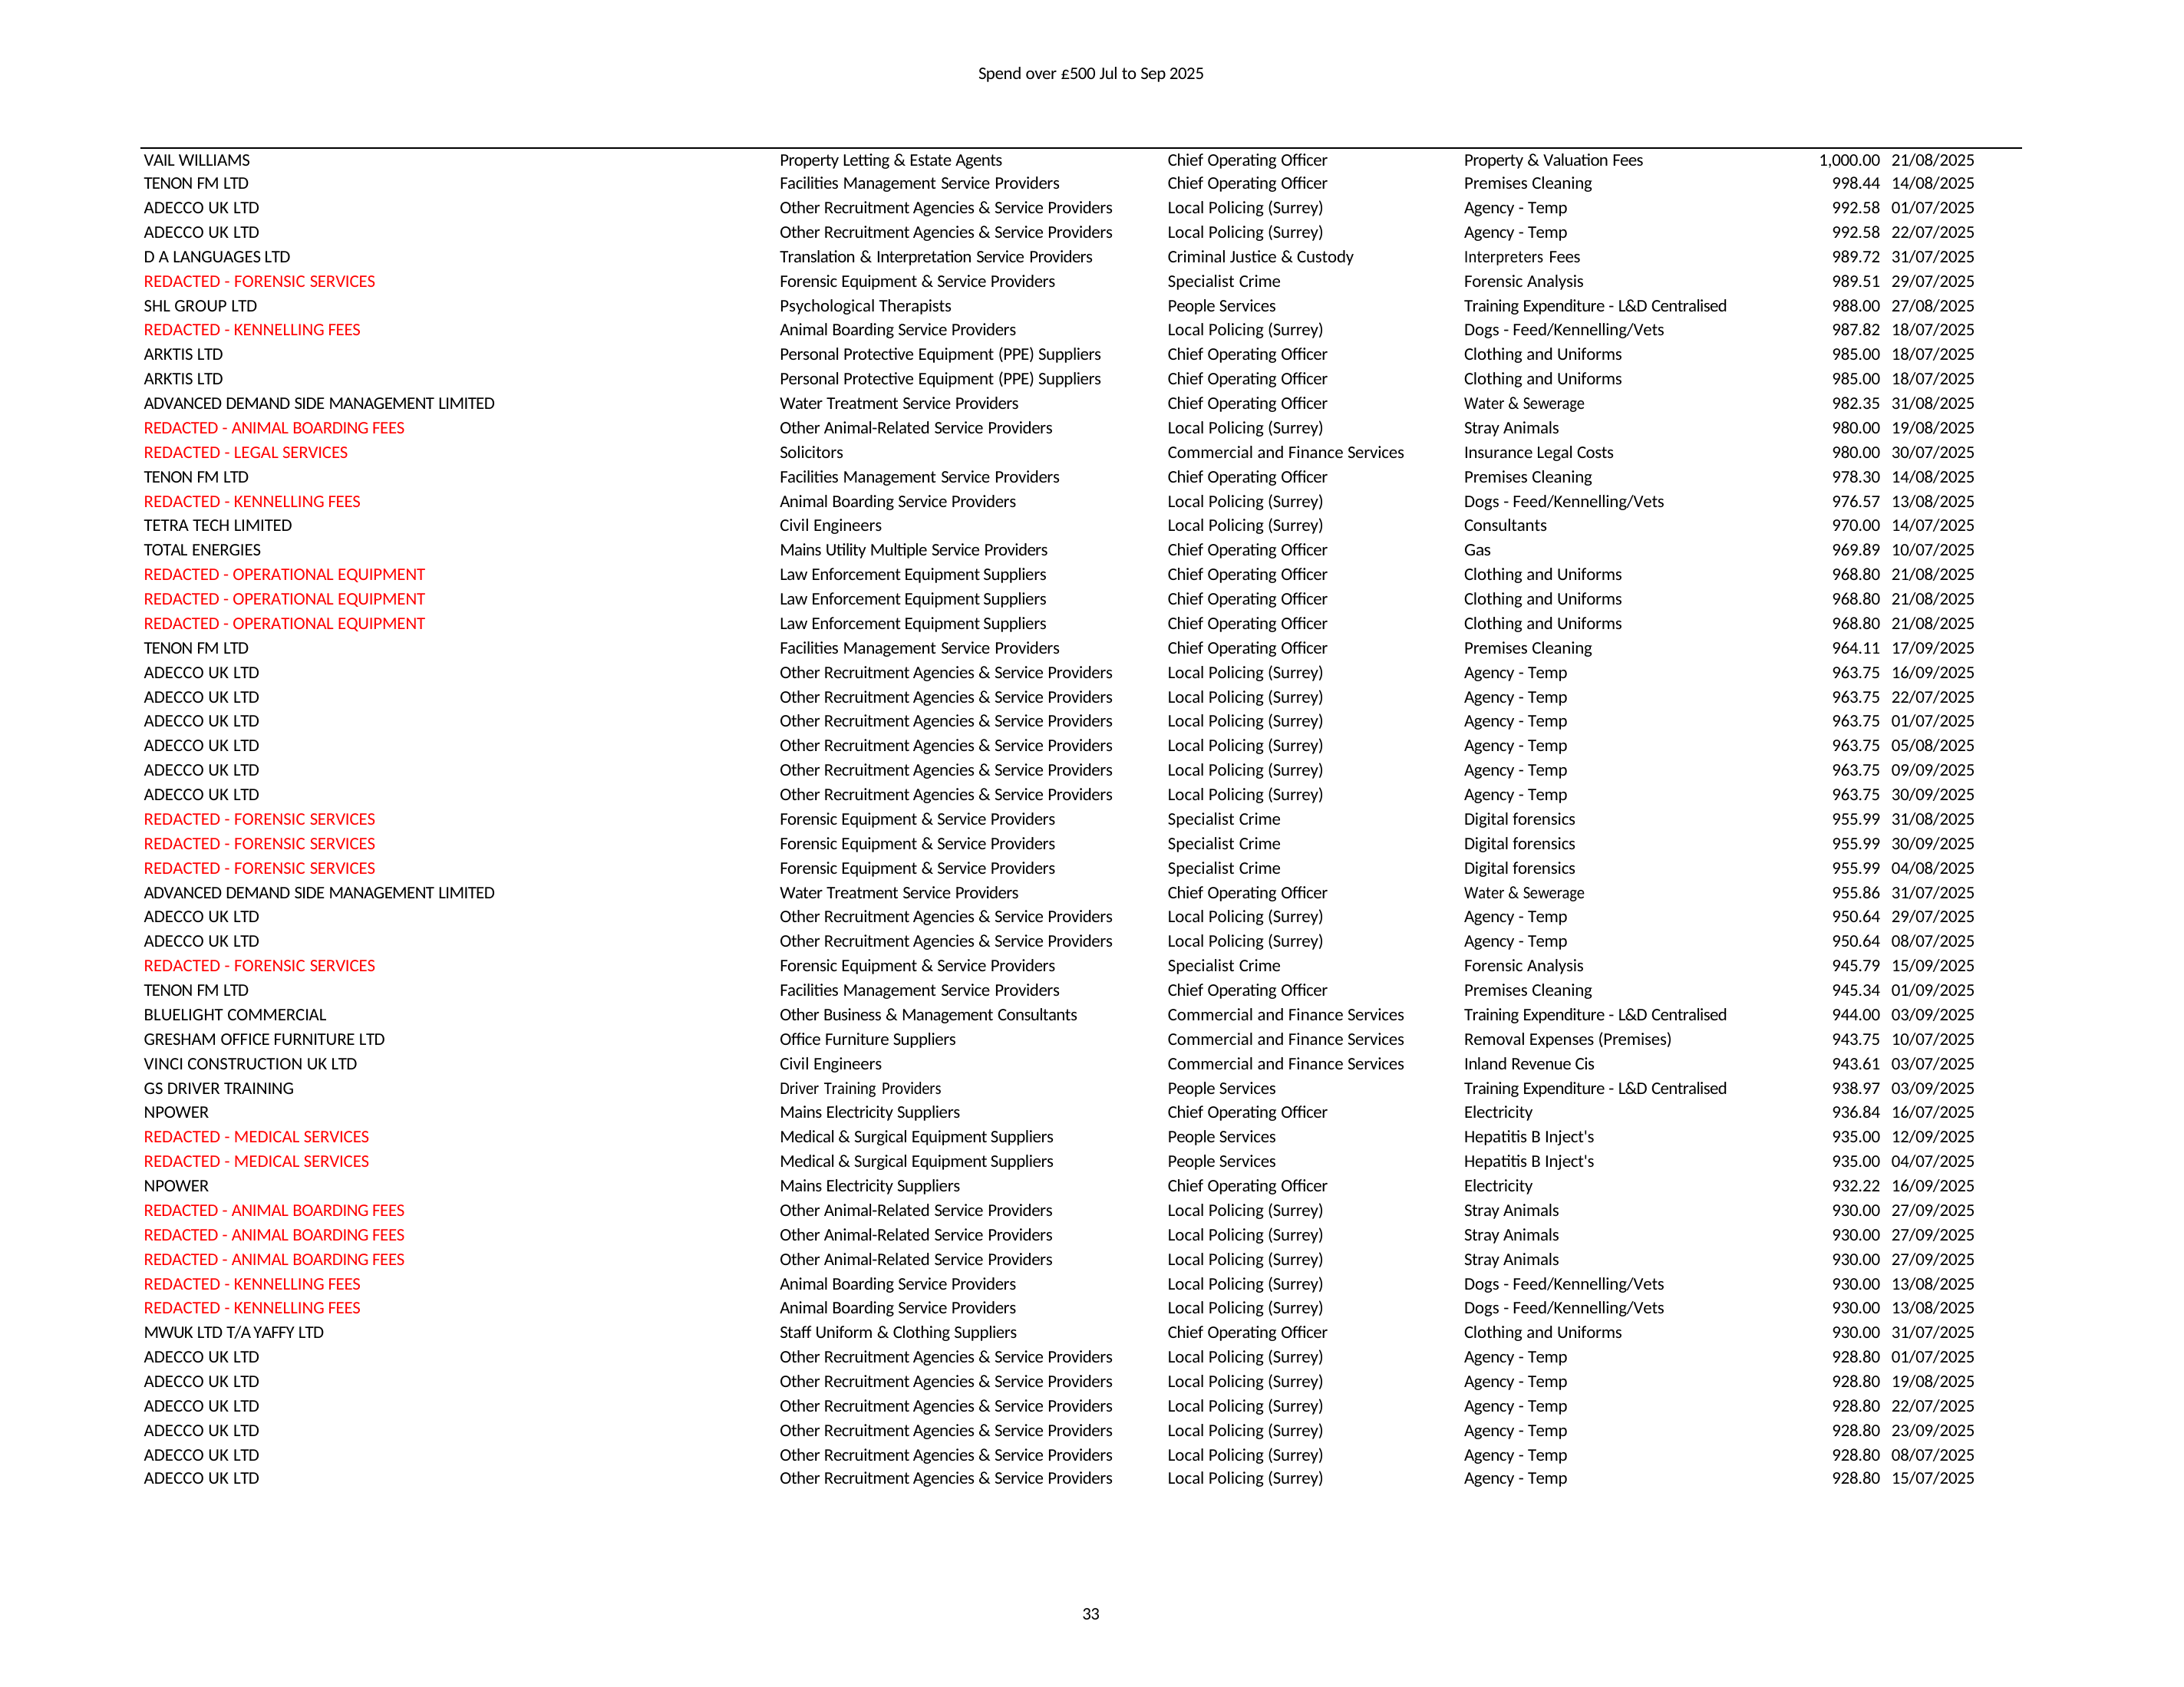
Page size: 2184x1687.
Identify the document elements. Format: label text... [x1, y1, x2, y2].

table_cell 09/09/2025 [1888, 758, 2022, 782]
table_cell Clothing and Uniforms [1460, 611, 1773, 635]
table_cell Other Recruitment Agencies & Service Providers [776, 709, 1164, 733]
table_cell Local Policing (Surrey) [1164, 660, 1460, 684]
table_cell 01/07/2025 [1888, 196, 2022, 219]
table_cell 21/08/2025 [1888, 587, 2022, 611]
table_cell Civil Engineers [776, 513, 1164, 538]
table_cell Specialist Crime [1164, 855, 1460, 880]
table_cell 10/07/2025 [1888, 538, 2022, 562]
table_cell 30/07/2025 [1888, 440, 2022, 464]
table_cell 19/08/2025 [1888, 1369, 2022, 1393]
table_cell Hepatitis B Inject's [1460, 1125, 1773, 1149]
table_cell Chief Operating Officer [1164, 880, 1460, 904]
table_cell 27/09/2025 [1888, 1198, 2022, 1222]
table_cell Local Policing (Surrey) [1164, 318, 1460, 342]
table_cell 13/08/2025 [1888, 489, 2022, 513]
table_cell 936.84 [1773, 1100, 1888, 1125]
table_cell Agency - Temp [1460, 196, 1773, 219]
table_cell Medical & Surgical Equipment Suppliers [776, 1125, 1164, 1149]
table_cell 963.75 [1773, 783, 1888, 806]
table_cell 969.89 [1773, 538, 1888, 562]
table_cell 10/07/2025 [1888, 1026, 2022, 1051]
table_cell Consultants [1460, 513, 1773, 538]
table_cell 08/07/2025 [1888, 1442, 2022, 1467]
table_cell Chief Operating Officer [1164, 538, 1460, 562]
table_cell ADECCO UK LTD [140, 904, 776, 929]
table_cell Agency - Temp [1460, 219, 1773, 244]
table_cell Chief Operating Officer [1164, 367, 1460, 390]
table_cell 980.00 [1773, 415, 1888, 440]
table_cell REDACTED - FORENSIC SERVICES [140, 806, 776, 831]
table_cell 21/08/2025 [1888, 562, 2022, 586]
table_cell REDACTED - FORENSIC SERVICES [140, 269, 776, 293]
table_cell 31/07/2025 [1888, 1320, 2022, 1345]
table_cell Dogs - Feed/Kennelling/Vets [1460, 1296, 1773, 1320]
table_cell Premises Cleaning [1460, 171, 1773, 195]
table_cell Agency - Temp [1460, 733, 1773, 758]
table_cell Training Expenditure - L&D Centralised [1460, 1076, 1773, 1100]
table_cell Water & Sewerage [1460, 391, 1773, 415]
table_cell Commercial and Finance Services [1164, 1026, 1460, 1051]
table_cell Water & Sewerage [1460, 880, 1773, 904]
table_cell 21/08/2025 [1888, 611, 2022, 635]
table_cell Removal Expenses (Premises) [1460, 1026, 1773, 1051]
table_cell Local Policing (Surrey) [1164, 1198, 1460, 1222]
table_cell 17/09/2025 [1888, 635, 2022, 660]
table_cell REDACTED - ANIMAL BOARDING FEES [140, 1222, 776, 1247]
table_cell Other Recruitment Agencies & Service Providers [776, 1442, 1164, 1467]
table_cell ADECCO UK LTD [140, 1467, 776, 1490]
table_cell Mains Electricity Suppliers [776, 1100, 1164, 1125]
table_cell Agency - Temp [1460, 904, 1773, 929]
table_cell 928.80 [1773, 1393, 1888, 1418]
table_cell 930.00 [1773, 1198, 1888, 1222]
table_cell Stray Animals [1460, 415, 1773, 440]
table_cell Forensic Equipment & Service Providers [776, 269, 1164, 293]
table_cell Agency - Temp [1460, 684, 1773, 709]
table_cell Other Recruitment Agencies & Service Providers [776, 904, 1164, 929]
table_cell 964.11 [1773, 635, 1888, 660]
table_cell Specialist Crime [1164, 831, 1460, 855]
table_cell ADECCO UK LTD [140, 1418, 776, 1442]
table_cell Forensic Equipment & Service Providers [776, 831, 1164, 855]
table_cell ADECCO UK LTD [140, 196, 776, 219]
table_cell 970.00 [1773, 513, 1888, 538]
table_cell 963.75 [1773, 660, 1888, 684]
table_cell Agency - Temp [1460, 1442, 1773, 1467]
table_cell Animal Boarding Service Providers [776, 318, 1164, 342]
table_cell Digital forensics [1460, 855, 1773, 880]
table_cell Chief Operating Officer [1164, 1100, 1460, 1125]
table_cell People Services [1164, 1076, 1460, 1100]
table_cell Local Policing (Surrey) [1164, 709, 1460, 733]
table_cell Local Policing (Surrey) [1164, 1418, 1460, 1442]
table_cell Gas [1460, 538, 1773, 562]
table_cell Office Furniture Suppliers [776, 1026, 1164, 1051]
table_cell 16/07/2025 [1888, 1100, 2022, 1125]
table_cell Specialist Crime [1164, 806, 1460, 831]
table_cell Agency - Temp [1460, 1467, 1773, 1490]
table_cell Chief Operating Officer [1164, 464, 1460, 489]
table_cell Local Policing (Surrey) [1164, 513, 1460, 538]
table_cell Psychological Therapists [776, 293, 1164, 318]
table_cell Other Recruitment Agencies & Service Providers [776, 783, 1164, 806]
table_cell Other Recruitment Agencies & Service Providers [776, 684, 1164, 709]
table_cell ADECCO UK LTD [140, 733, 776, 758]
table_cell SHL GROUP LTD [140, 293, 776, 318]
table_cell Agency - Temp [1460, 1369, 1773, 1393]
table_cell 963.75 [1773, 709, 1888, 733]
table_cell REDACTED - FORENSIC SERVICES [140, 855, 776, 880]
table_cell ADECCO UK LTD [140, 1393, 776, 1418]
table_cell Facilities Management Service Providers [776, 635, 1164, 660]
table_cell 938.97 [1773, 1076, 1888, 1100]
table_cell 988.00 [1773, 293, 1888, 318]
table_cell Agency - Temp [1460, 1418, 1773, 1442]
table_cell 16/09/2025 [1888, 1174, 2022, 1198]
table_cell REDACTED - OPERATIONAL EQUIPMENT [140, 562, 776, 586]
table_cell 31/07/2025 [1888, 880, 2022, 904]
table_cell 01/07/2025 [1888, 1345, 2022, 1369]
table_cell Specialist Crime [1164, 269, 1460, 293]
table_cell Other Recruitment Agencies & Service Providers [776, 733, 1164, 758]
table_cell 955.99 [1773, 855, 1888, 880]
table_cell 963.75 [1773, 684, 1888, 709]
table_cell 01/09/2025 [1888, 978, 2022, 1002]
table_cell 985.00 [1773, 342, 1888, 367]
table_cell Clothing and Uniforms [1460, 587, 1773, 611]
table_cell REDACTED - ANIMAL BOARDING FEES [140, 1198, 776, 1222]
table_cell 05/08/2025 [1888, 733, 2022, 758]
table_cell 14/08/2025 [1888, 171, 2022, 195]
table_cell Medical & Surgical Equipment Suppliers [776, 1149, 1164, 1173]
table_cell 945.34 [1773, 978, 1888, 1002]
table_cell Commercial and Finance Services [1164, 440, 1460, 464]
table_cell 945.79 [1773, 954, 1888, 977]
table_cell Clothing and Uniforms [1460, 562, 1773, 586]
table_cell 928.80 [1773, 1369, 1888, 1393]
table_cell Chief Operating Officer [1164, 1320, 1460, 1345]
table_cell 955.99 [1773, 831, 1888, 855]
table_cell Law Enforcement Equipment Suppliers [776, 562, 1164, 586]
table_cell 13/08/2025 [1888, 1271, 2022, 1296]
table_cell Clothing and Uniforms [1460, 367, 1773, 390]
table_cell Agency - Temp [1460, 660, 1773, 684]
table_cell MWUK LTD T/A YAFFY LTD [140, 1320, 776, 1345]
table_cell 03/09/2025 [1888, 1076, 2022, 1100]
table_cell GS DRIVER TRAINING [140, 1076, 776, 1100]
table_cell Property Letting & Estate Agents [776, 149, 1164, 171]
table_cell 982.35 [1773, 391, 1888, 415]
table_cell ADECCO UK LTD [140, 684, 776, 709]
table_cell ADECCO UK LTD [140, 1442, 776, 1467]
table_cell People Services [1164, 1149, 1460, 1173]
table_cell 27/09/2025 [1888, 1247, 2022, 1271]
table_cell REDACTED - LEGAL SERVICES [140, 440, 776, 464]
table_cell Personal Protective Equipment (PPE) Suppliers [776, 367, 1164, 390]
table_cell Local Policing (Surrey) [1164, 904, 1460, 929]
table_cell 04/07/2025 [1888, 1149, 2022, 1173]
table_cell Local Policing (Surrey) [1164, 415, 1460, 440]
table_cell Chief Operating Officer [1164, 391, 1460, 415]
table_cell Water Treatment Service Providers [776, 880, 1164, 904]
table_cell Chief Operating Officer [1164, 171, 1460, 195]
table_cell Local Policing (Surrey) [1164, 1222, 1460, 1247]
table_cell 19/08/2025 [1888, 415, 2022, 440]
table_cell Training Expenditure - L&D Centralised [1460, 293, 1773, 318]
table_cell 950.64 [1773, 929, 1888, 954]
table_cell Chief Operating Officer [1164, 342, 1460, 367]
table_cell Local Policing (Surrey) [1164, 1442, 1460, 1467]
table_cell Other Recruitment Agencies & Service Providers [776, 1418, 1164, 1442]
table_cell 15/07/2025 [1888, 1467, 2022, 1490]
table_cell Other Recruitment Agencies & Service Providers [776, 1393, 1164, 1418]
table_cell GRESHAM OFFICE FURNITURE LTD [140, 1026, 776, 1051]
table_cell Premises Cleaning [1460, 978, 1773, 1002]
table_cell 985.00 [1773, 367, 1888, 390]
table_cell 18/07/2025 [1888, 318, 2022, 342]
table_cell Animal Boarding Service Providers [776, 489, 1164, 513]
table_cell Local Policing (Surrey) [1164, 1393, 1460, 1418]
table_cell Water Treatment Service Providers [776, 391, 1164, 415]
table_cell Commercial and Finance Services [1164, 1002, 1460, 1026]
table_cell 963.75 [1773, 758, 1888, 782]
table_cell BLUELIGHT COMMERCIAL [140, 1002, 776, 1026]
table_cell TENON FM LTD [140, 464, 776, 489]
table_cell 27/09/2025 [1888, 1222, 2022, 1247]
table_cell Premises Cleaning [1460, 464, 1773, 489]
table_cell 13/08/2025 [1888, 1296, 2022, 1320]
table_cell Electricity [1460, 1174, 1773, 1198]
table_cell 31/07/2025 [1888, 244, 2022, 269]
table_cell Other Animal-Related Service Providers [776, 1247, 1164, 1271]
table_cell 935.00 [1773, 1149, 1888, 1173]
table_cell ADVANCED DEMAND SIDE MANAGEMENT LIMITED [140, 880, 776, 904]
table_cell 27/08/2025 [1888, 293, 2022, 318]
table_cell REDACTED - KENNELLING FEES [140, 1271, 776, 1296]
table_cell REDACTED - KENNELLING FEES [140, 489, 776, 513]
table_cell Other Recruitment Agencies & Service Providers [776, 660, 1164, 684]
table_cell Agency - Temp [1460, 929, 1773, 954]
table_cell Translation & Interpretation Service Providers [776, 244, 1164, 269]
table_cell 928.80 [1773, 1345, 1888, 1369]
table_cell Chief Operating Officer [1164, 978, 1460, 1002]
table_cell 928.80 [1773, 1442, 1888, 1467]
table_cell REDACTED - FORENSIC SERVICES [140, 831, 776, 855]
table_cell 992.58 [1773, 219, 1888, 244]
table_cell REDACTED - ANIMAL BOARDING FEES [140, 415, 776, 440]
table_cell 980.00 [1773, 440, 1888, 464]
table_cell 992.58 [1773, 196, 1888, 219]
table_cell ADVANCED DEMAND SIDE MANAGEMENT LIMITED [140, 391, 776, 415]
table_cell ARKTIS LTD [140, 342, 776, 367]
table_cell TOTAL ENERGIES [140, 538, 776, 562]
table_cell Specialist Crime [1164, 954, 1460, 977]
table_cell 23/09/2025 [1888, 1418, 2022, 1442]
table_cell Other Animal-Related Service Providers [776, 1222, 1164, 1247]
table_cell REDACTED - OPERATIONAL EQUIPMENT [140, 611, 776, 635]
table_cell TENON FM LTD [140, 978, 776, 1002]
table_cell Clothing and Uniforms [1460, 342, 1773, 367]
table_cell 14/08/2025 [1888, 464, 2022, 489]
table_cell 930.00 [1773, 1271, 1888, 1296]
table_cell 22/07/2025 [1888, 219, 2022, 244]
table_cell TETRA TECH LIMITED [140, 513, 776, 538]
table_cell Stray Animals [1460, 1247, 1773, 1271]
table_cell 989.51 [1773, 269, 1888, 293]
table_cell Facilities Management Service Providers [776, 464, 1164, 489]
table_cell Stray Animals [1460, 1222, 1773, 1247]
table_cell Dogs - Feed/Kennelling/Vets [1460, 489, 1773, 513]
table_cell 968.80 [1773, 587, 1888, 611]
table_cell REDACTED - ANIMAL BOARDING FEES [140, 1247, 776, 1271]
table_cell 01/07/2025 [1888, 709, 2022, 733]
table_cell Local Policing (Surrey) [1164, 758, 1460, 782]
table_cell 29/07/2025 [1888, 904, 2022, 929]
table_cell 944.00 [1773, 1002, 1888, 1026]
table_cell Other Recruitment Agencies & Service Providers [776, 1345, 1164, 1369]
table_cell Commercial and Finance Services [1164, 1051, 1460, 1076]
table_cell Facilities Management Service Providers [776, 171, 1164, 195]
table_cell 968.80 [1773, 611, 1888, 635]
table_cell Other Recruitment Agencies & Service Providers [776, 196, 1164, 219]
table_cell 03/09/2025 [1888, 1002, 2022, 1026]
table_cell 03/07/2025 [1888, 1051, 2022, 1076]
table_cell Personal Protective Equipment (PPE) Suppliers [776, 342, 1164, 367]
table_cell Interpreters Fees [1460, 244, 1773, 269]
table_cell Forensic Equipment & Service Providers [776, 954, 1164, 977]
table_cell REDACTED - MEDICAL SERVICES [140, 1125, 776, 1149]
table_cell Criminal Justice & Custody [1164, 244, 1460, 269]
table_cell 950.64 [1773, 904, 1888, 929]
table_cell Local Policing (Surrey) [1164, 1247, 1460, 1271]
table_cell ADECCO UK LTD [140, 1345, 776, 1369]
table_cell Chief Operating Officer [1164, 587, 1460, 611]
table_cell 21/08/2025 [1888, 149, 2022, 171]
table_cell Digital forensics [1460, 806, 1773, 831]
table_cell Chief Operating Officer [1164, 635, 1460, 660]
table_cell Digital forensics [1460, 831, 1773, 855]
table_cell Other Recruitment Agencies & Service Providers [776, 929, 1164, 954]
table_cell Chief Operating Officer [1164, 562, 1460, 586]
table_cell Other Recruitment Agencies & Service Providers [776, 219, 1164, 244]
table_cell Insurance Legal Costs [1460, 440, 1773, 464]
table_cell Law Enforcement Equipment Suppliers [776, 587, 1164, 611]
table_cell Local Policing (Surrey) [1164, 1467, 1460, 1490]
table_cell 930.00 [1773, 1247, 1888, 1271]
table_cell 998.44 [1773, 171, 1888, 195]
table_cell Dogs - Feed/Kennelling/Vets [1460, 318, 1773, 342]
table_cell 932.22 [1773, 1174, 1888, 1198]
table_cell Hepatitis B Inject's [1460, 1149, 1773, 1173]
table_cell ADECCO UK LTD [140, 758, 776, 782]
table_cell 935.00 [1773, 1125, 1888, 1149]
table_cell 22/07/2025 [1888, 1393, 2022, 1418]
table_cell Property & Valuation Fees [1460, 149, 1773, 171]
table_cell TENON FM LTD [140, 171, 776, 195]
table_cell Local Policing (Surrey) [1164, 219, 1460, 244]
table_cell 30/09/2025 [1888, 783, 2022, 806]
table_cell Law Enforcement Equipment Suppliers [776, 611, 1164, 635]
table_cell 943.75 [1773, 1026, 1888, 1051]
table_cell Chief Operating Officer [1164, 149, 1460, 171]
table_cell People Services [1164, 293, 1460, 318]
table_cell Animal Boarding Service Providers [776, 1271, 1164, 1296]
table_cell REDACTED - KENNELLING FEES [140, 1296, 776, 1320]
table_cell ADECCO UK LTD [140, 219, 776, 244]
table_cell Local Policing (Surrey) [1164, 1345, 1460, 1369]
table_cell People Services [1164, 1125, 1460, 1149]
table_cell Other Recruitment Agencies & Service Providers [776, 758, 1164, 782]
table_cell 14/07/2025 [1888, 513, 2022, 538]
table_cell Other Recruitment Agencies & Service Providers [776, 1467, 1164, 1490]
table_cell Dogs - Feed/Kennelling/Vets [1460, 1271, 1773, 1296]
table_cell Forensic Equipment & Service Providers [776, 806, 1164, 831]
table_cell 930.00 [1773, 1320, 1888, 1345]
table_cell TENON FM LTD [140, 635, 776, 660]
table_cell Forensic Analysis [1460, 954, 1773, 977]
table_cell 31/08/2025 [1888, 391, 2022, 415]
table_cell 976.57 [1773, 489, 1888, 513]
table_cell Other Business & Management Consultants [776, 1002, 1164, 1026]
table_cell Other Animal-Related Service Providers [776, 415, 1164, 440]
table_cell Local Policing (Surrey) [1164, 196, 1460, 219]
table_cell Facilities Management Service Providers [776, 978, 1164, 1002]
table_cell REDACTED - OPERATIONAL EQUIPMENT [140, 587, 776, 611]
table_cell Local Policing (Surrey) [1164, 489, 1460, 513]
table_cell Other Animal-Related Service Providers [776, 1198, 1164, 1222]
table_cell 928.80 [1773, 1467, 1888, 1490]
table_cell 989.72 [1773, 244, 1888, 269]
table_cell ADECCO UK LTD [140, 660, 776, 684]
table_cell Training Expenditure - L&D Centralised [1460, 1002, 1773, 1026]
table_cell 12/09/2025 [1888, 1125, 2022, 1149]
table_cell 30/09/2025 [1888, 831, 2022, 855]
table_cell Forensic Equipment & Service Providers [776, 855, 1164, 880]
table_cell ADECCO UK LTD [140, 929, 776, 954]
table_cell VINCI CONSTRUCTION UK LTD [140, 1051, 776, 1076]
table_cell Local Policing (Surrey) [1164, 1296, 1460, 1320]
table_cell Agency - Temp [1460, 758, 1773, 782]
table_cell Premises Cleaning [1460, 635, 1773, 660]
table_cell 18/07/2025 [1888, 367, 2022, 390]
table_cell 16/09/2025 [1888, 660, 2022, 684]
table_cell Agency - Temp [1460, 1345, 1773, 1369]
table_cell 968.80 [1773, 562, 1888, 586]
table_cell 08/07/2025 [1888, 929, 2022, 954]
table_cell Local Policing (Surrey) [1164, 1369, 1460, 1393]
table_cell 955.86 [1773, 880, 1888, 904]
table_cell 963.75 [1773, 733, 1888, 758]
table_cell Local Policing (Surrey) [1164, 1271, 1460, 1296]
table_cell Staff Uniform & Clothing Suppliers [776, 1320, 1164, 1345]
table_cell 04/08/2025 [1888, 855, 2022, 880]
table_cell 22/07/2025 [1888, 684, 2022, 709]
table_cell NPOWER [140, 1174, 776, 1198]
table_cell Civil Engineers [776, 1051, 1164, 1076]
table_cell ADECCO UK LTD [140, 783, 776, 806]
table_cell Local Policing (Surrey) [1164, 929, 1460, 954]
table_cell Driver Training Providers [776, 1076, 1164, 1100]
table_cell Stray Animals [1460, 1198, 1773, 1222]
table_cell 15/09/2025 [1888, 954, 2022, 977]
table_cell VAIL WILLIAMS [140, 149, 776, 171]
table_cell REDACTED - MEDICAL SERVICES [140, 1149, 776, 1173]
table_cell Agency - Temp [1460, 709, 1773, 733]
table_cell ADECCO UK LTD [140, 709, 776, 733]
table_cell ADECCO UK LTD [140, 1369, 776, 1393]
table_cell 930.00 [1773, 1296, 1888, 1320]
table_cell REDACTED - KENNELLING FEES [140, 318, 776, 342]
table_cell Chief Operating Officer [1164, 1174, 1460, 1198]
table_cell 1,000.00 [1773, 149, 1888, 171]
table_cell Local Policing (Surrey) [1164, 783, 1460, 806]
table_cell 31/08/2025 [1888, 806, 2022, 831]
table_cell Chief Operating Officer [1164, 611, 1460, 635]
table_cell Local Policing (Surrey) [1164, 733, 1460, 758]
table_cell Forensic Analysis [1460, 269, 1773, 293]
table_cell NPOWER [140, 1100, 776, 1125]
table_cell 29/07/2025 [1888, 269, 2022, 293]
table_cell ARKTIS LTD [140, 367, 776, 390]
table_cell 943.61 [1773, 1051, 1888, 1076]
table_cell Inland Revenue Cis [1460, 1051, 1773, 1076]
table_cell 955.99 [1773, 806, 1888, 831]
table_cell Electricity [1460, 1100, 1773, 1125]
table_cell 18/07/2025 [1888, 342, 2022, 367]
table_cell 978.30 [1773, 464, 1888, 489]
table_cell Mains Utility Multiple Service Providers [776, 538, 1164, 562]
table_cell 987.82 [1773, 318, 1888, 342]
table_cell Mains Electricity Suppliers [776, 1174, 1164, 1198]
table_cell Agency - Temp [1460, 1393, 1773, 1418]
table_cell Solicitors [776, 440, 1164, 464]
table_cell Agency - Temp [1460, 783, 1773, 806]
table_cell Clothing and Uniforms [1460, 1320, 1773, 1345]
table_cell REDACTED - FORENSIC SERVICES [140, 954, 776, 977]
table_cell Other Recruitment Agencies & Service Providers [776, 1369, 1164, 1393]
table_cell 930.00 [1773, 1222, 1888, 1247]
table_cell Local Policing (Surrey) [1164, 684, 1460, 709]
table_cell D A LANGUAGES LTD [140, 244, 776, 269]
table_cell 928.80 [1773, 1418, 1888, 1442]
table_cell Animal Boarding Service Providers [776, 1296, 1164, 1320]
